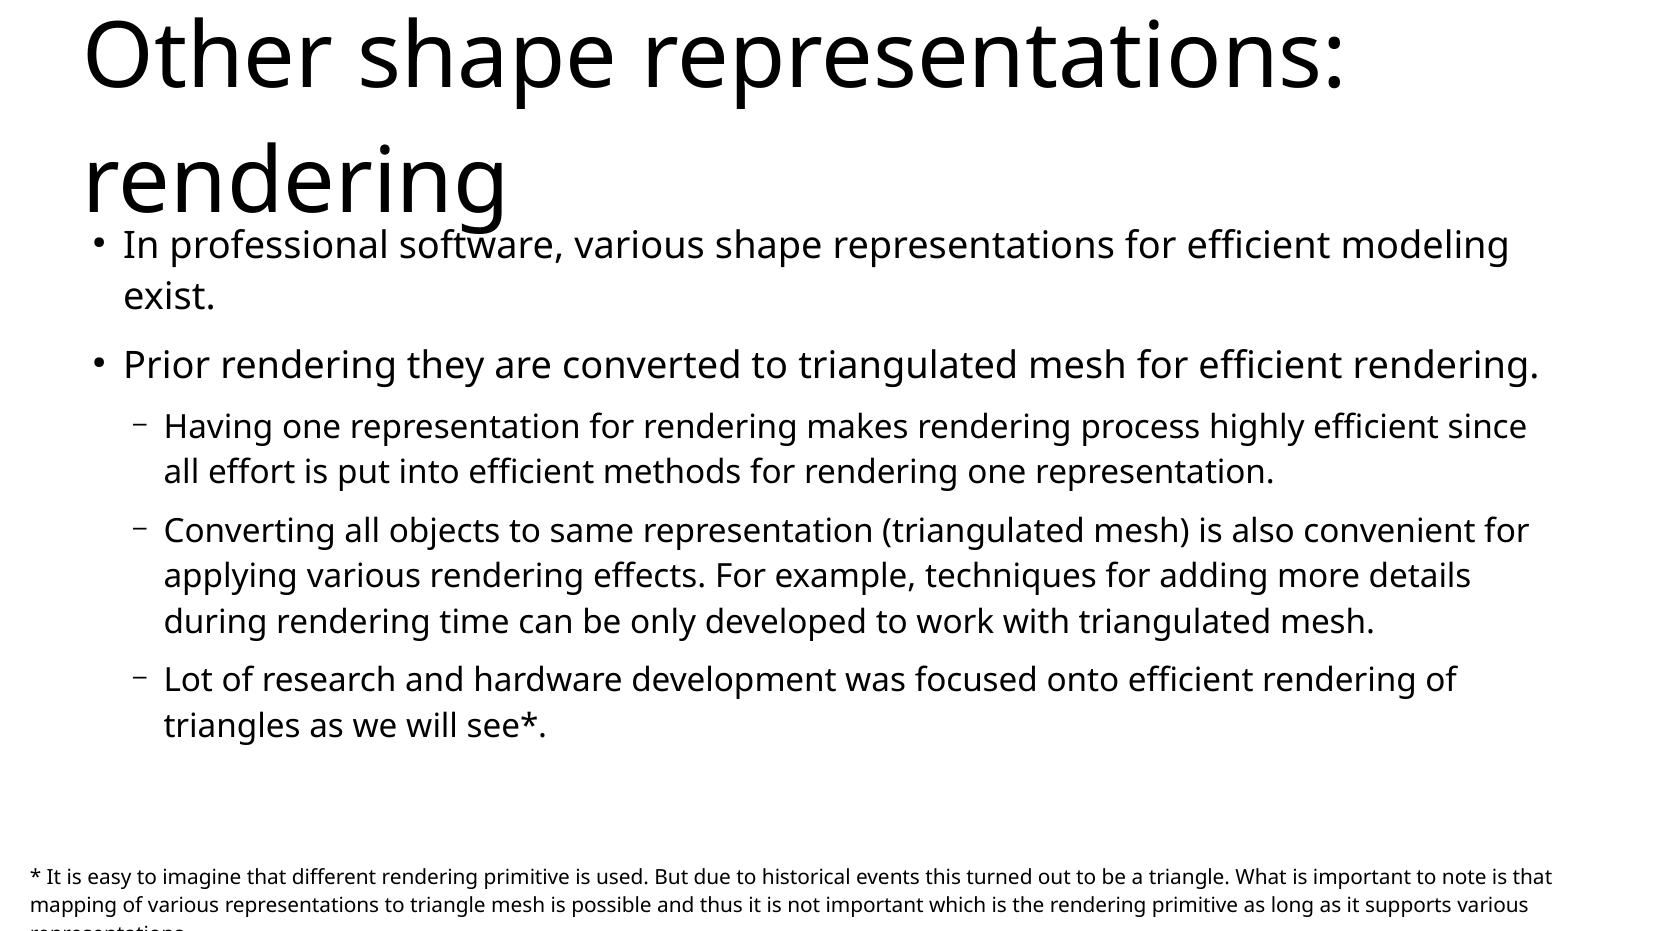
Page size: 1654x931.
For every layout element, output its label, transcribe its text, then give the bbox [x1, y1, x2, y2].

title Other shape representations: rendering [82, 0, 1571, 217]
list In professional software, various shape representations for efficient modeling exist. Prior rendering they are converted to triangulated mesh for efficient rendering. Having one representation for rendering makes rendering process highly efficient since all effort is put into efficient methods for rendering one representation. Converting all objects to same representation (triangulated mesh) is also convenient for applying various rendering effects. For example, techniques for adding more details during rendering time can be only developed to work with triangulated mesh. Lot of research and hardware development was focused onto efficient rendering of triangles as we will see*. [82, 217, 1571, 758]
text_box * It is easy to imagine that different rendering primitive is used. But due to historical events this turned out to be a triangle. What is important to note is that mapping of various representations to triangle mesh is possible and thus it is not important which is the rendering primitive as long as it supports various representations. [15, 855, 1636, 922]
